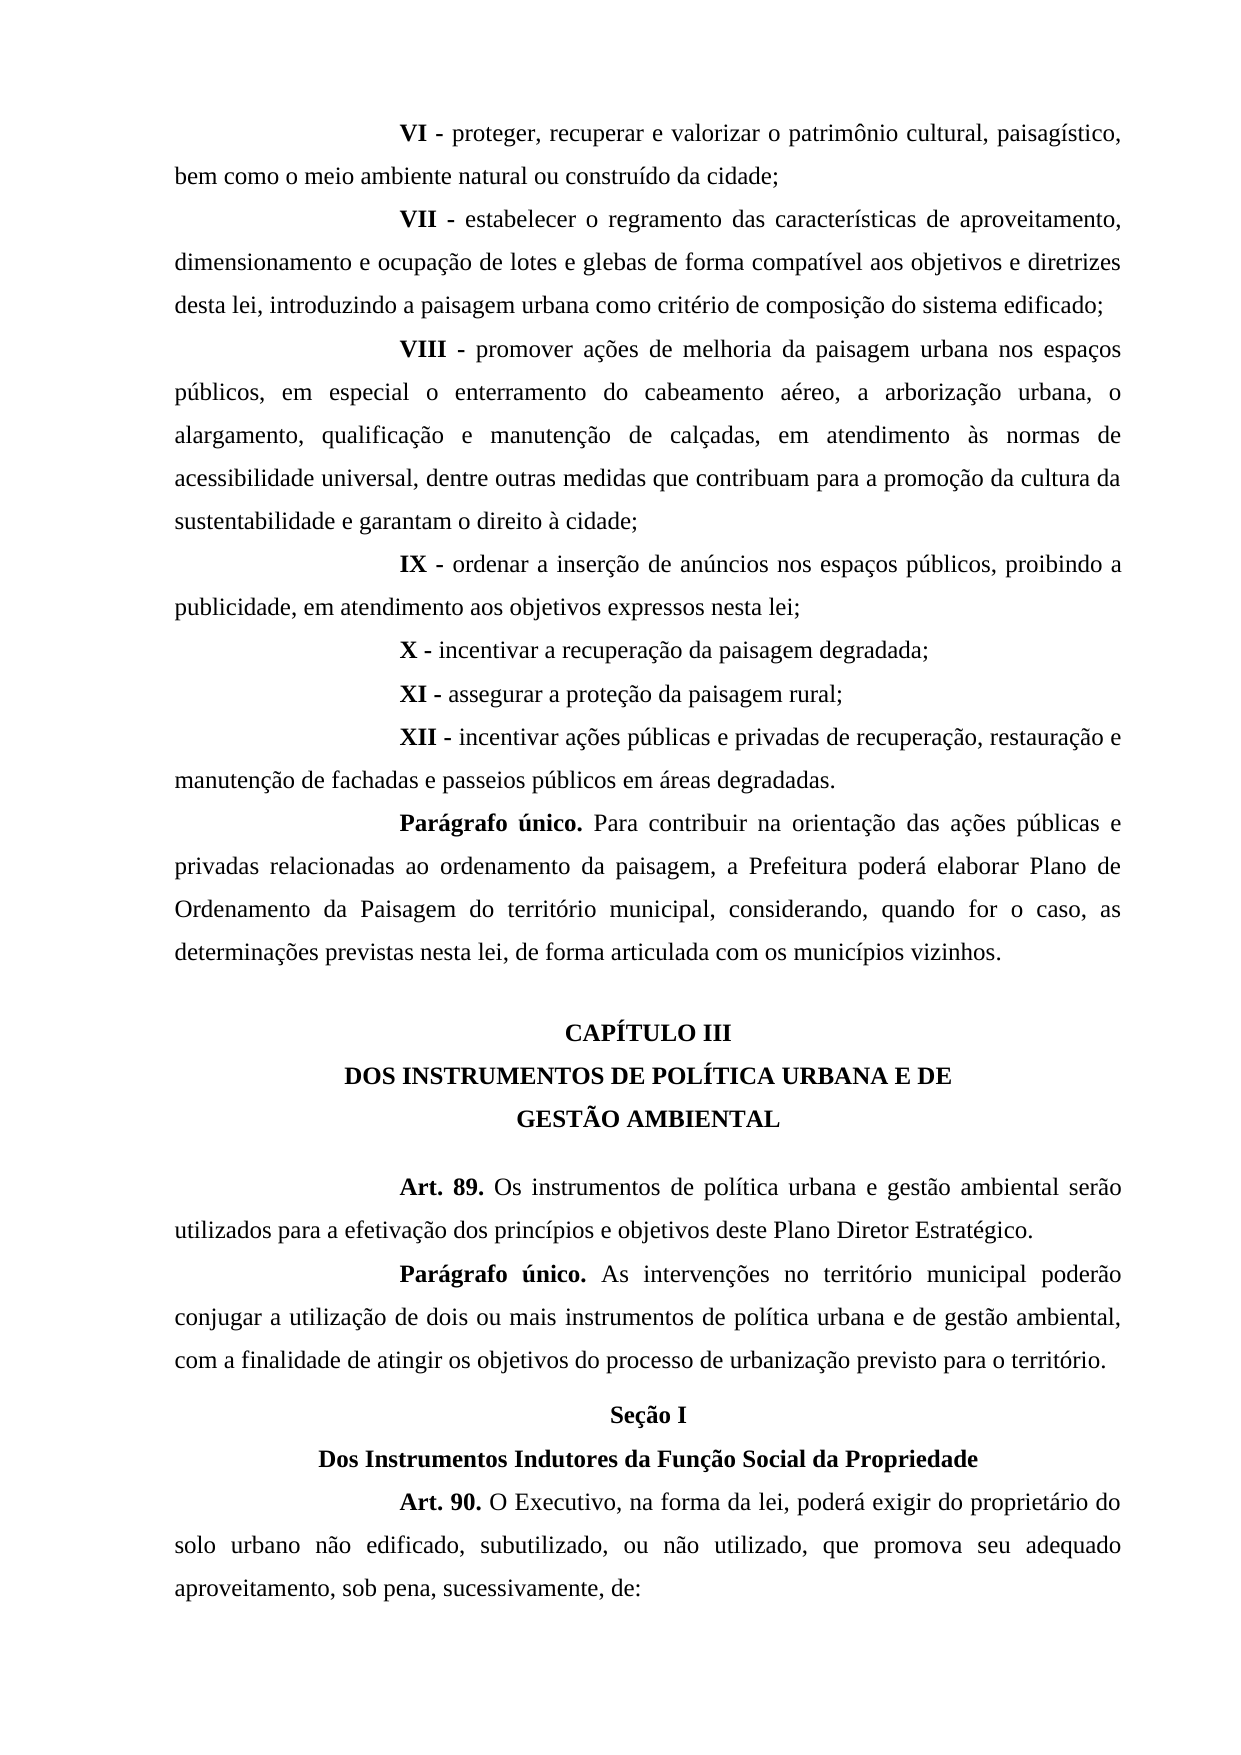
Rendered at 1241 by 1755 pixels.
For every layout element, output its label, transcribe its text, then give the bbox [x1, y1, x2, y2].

text VI - proteger, recuperar e valorizar o patrimônio cultural, paisagístico, bem como o meio ambiente natural ou construído da cidade; [174, 118, 1122, 190]
text XII - incentivar ações públicas e privadas de recuperação, restauração e manutenção de fachadas e passeios públicos em áreas degradadas. [174, 722, 1122, 794]
text Art. 89. Os instrumentos de política urbana e gestão ambiental serão utilizados para a efetivação dos princípios e objetivos deste Plano Diretor Estratégico. [174, 1172, 1122, 1244]
text VIII - promover ações de melhoria da paisagem urbana nos espaços públicos, em especial o enterramento do cabeamento aéreo, a arborização urbana, o alargamento, qualificação e manutenção de calçadas, em atendimento às normas de acessibilidade universal, dentre outras medidas que contribuam para a promoção da cultura da sustentabilidade e garantam o direito à cidade; [174, 334, 1122, 535]
text CAPÍTULO III [174, 1018, 1122, 1047]
text Art. 90. O Executivo, na forma da lei, poderá exigir do proprietário do solo urbano não edificado, subutilizado, ou não utilizado, que promova seu adequado aproveitamento, sob pena, sucessivamente, de: [174, 1487, 1122, 1602]
text XI - assegurar a proteção da paisagem rural; [174, 679, 1122, 707]
text Seção I [174, 1401, 1122, 1429]
text GESTÃO AMBIENTAL [174, 1104, 1122, 1133]
text X - incentivar a recuperação da paisagem degradada; [174, 636, 1122, 664]
text Dos Instrumentos Indutores da Função Social da Propriedade [174, 1444, 1122, 1472]
text Parágrafo único. As intervenções no território municipal poderão conjugar a utilização de dois ou mais instrumentos de política urbana e de gestão ambiental, com a finalidade de atingir os objetivos do processo de urbanização previsto para o território. [174, 1259, 1122, 1374]
text VII - estabelecer o regramento das características de aproveitamento, dimensionamento e ocupação de lotes e glebas de forma compatível aos objetivos e diretrizes desta lei, introduzindo a paisagem urbana como critério de composição do sistema edificado; [174, 204, 1122, 319]
text IX - ordenar a inserção de anúncios nos espaços públicos, proibindo a publicidade, em atendimento aos objetivos expressos nesta lei; [174, 549, 1122, 621]
text Parágrafo único. Para contribuir na orientação das ações públicas e privadas relacionadas ao ordenamento da paisagem, a Prefeitura poderá elaborar Plano de Ordenamento da Paisagem do território municipal, considerando, quando for o caso, as determinações previstas nesta lei, de forma articulada com os municípios vizinhos. [174, 808, 1122, 966]
text DOS INSTRUMENTOS DE POLÍTICA URBANA E DE [174, 1061, 1122, 1090]
